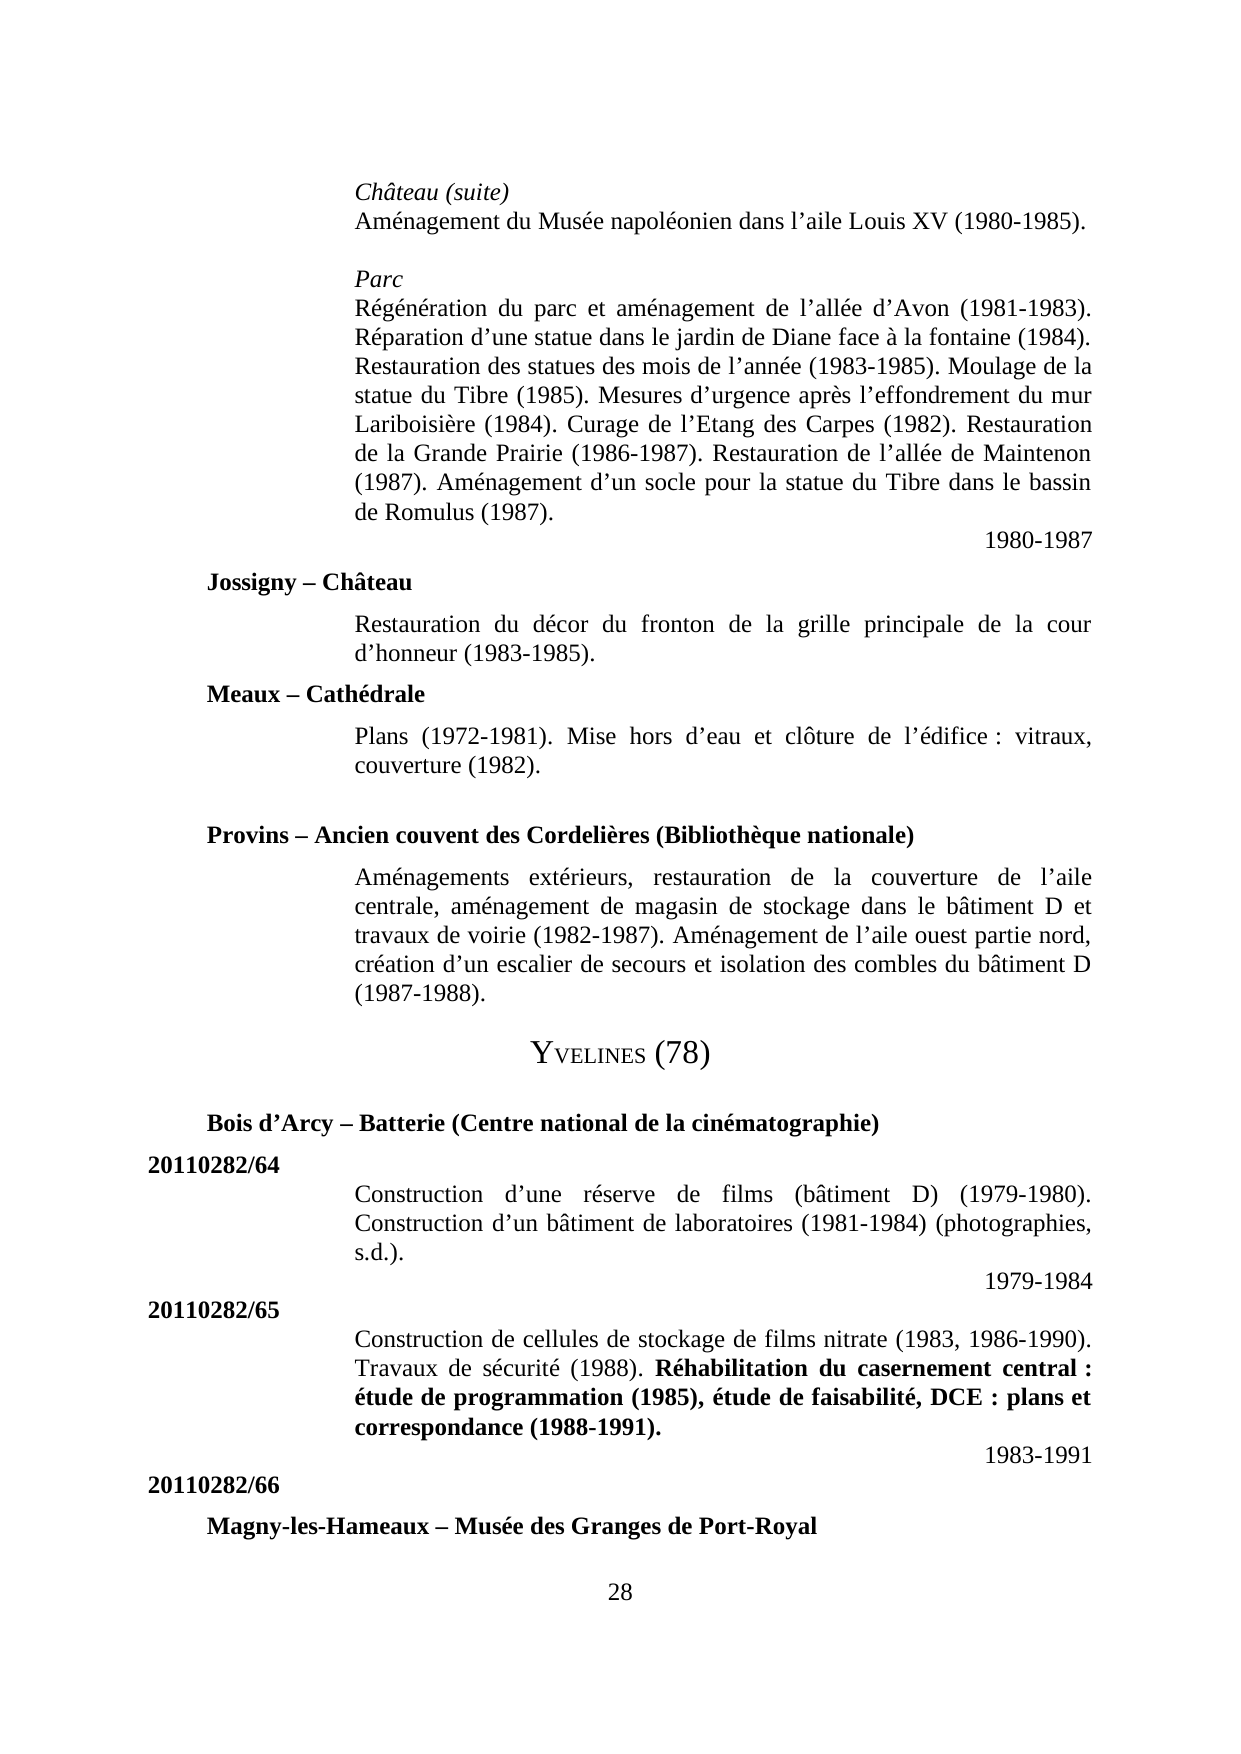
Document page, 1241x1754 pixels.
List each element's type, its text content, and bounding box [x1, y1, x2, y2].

text Construction d’une réserve de films (bâtiment D) (1979-1980). Construction d’un bâtiment de laboratoires (1981-1984) (photographies, s.d.). [354, 1179, 1093, 1266]
text Construction de cellules de stockage de films nitrate (1983, 1986-1990). Travaux de sécurité (1988). Réhabilitation du casernement central : étude de programmation (1985), étude de faisabilité, DCE : plans et correspondance (1988-1991). [354, 1324, 1093, 1440]
text Aménagement du Musée napoléonien dans l’aile Louis XV (1980-1985). [354, 206, 1093, 235]
text Parc [354, 264, 1093, 293]
text 1983-1991 [148, 1440, 1093, 1469]
text Régénération du parc et aménagement de l’allée d’Avon (1981-1983). Réparation d’une statue dans le jardin de Diane face à la fontaine (1984). Restauration des statues des mois de l’année (1983-1985). Moulage de la statue du Tibre (1985). Mesures d’urgence après l’effondrement du mur Lariboisière (1984). Curage de l’Etang des Carpes (1982). Restauration de la Grande Prairie (1986-1987). Restauration de l’allée de Maintenon (1987). Aménagement d’un socle pour la statue du Tibre dans le bassin de Romulus (1987). [354, 293, 1093, 525]
text 20110282/64 [148, 1150, 1093, 1179]
text Château (suite) [354, 177, 1093, 206]
text Bois d’Arcy – Batterie (Centre national de la cinématographie) [207, 1108, 1093, 1137]
text 1979-1984 [148, 1266, 1093, 1295]
text Yvelines (78) [148, 1032, 1093, 1071]
text 20110282/65 [148, 1295, 1093, 1324]
text 1980-1987 [148, 525, 1093, 554]
text Magny-les-Hameaux – Musée des Granges de Port-Royal [148, 1511, 1093, 1540]
text Restauration du décor du fronton de la grille principale de la cour d’honneur (1983-1985). [354, 608, 1093, 667]
text Aménagements extérieurs, restauration de la couverture de l’aile centrale, aménagement de magasin de stockage dans le bâtiment D et travaux de voirie (1982-1987). Aménagement de l’aile ouest partie nord, création d’un escalier de secours et isolation des combles du bâtiment D (1987-1988). [354, 862, 1093, 1007]
text Jossigny – Château [148, 567, 1093, 596]
text Plans (1972-1981). Mise hors d’eau et clôture de l’édifice : vitraux, couverture (1982). [354, 721, 1093, 779]
text Meaux – Cathédrale [148, 679, 1093, 708]
text Provins – Ancien couvent des Cordelières (Bibliothèque nationale) [148, 820, 1093, 849]
text 20110282/66 [148, 1469, 1093, 1498]
